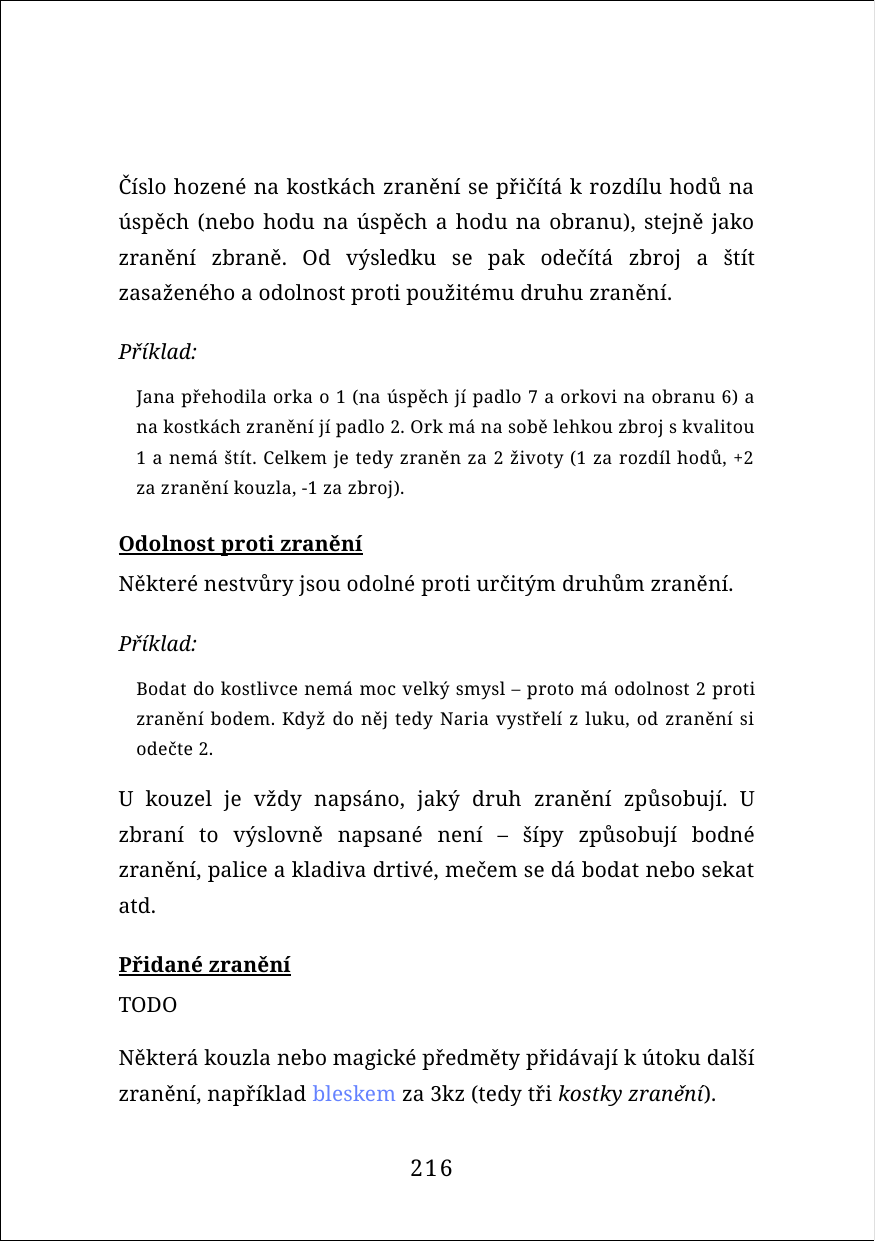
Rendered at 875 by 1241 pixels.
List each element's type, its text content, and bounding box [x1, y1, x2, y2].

text Příklad: [118, 629, 756, 657]
text Některé nestvůry jsou odolné proti určitým druhům zranění. [118, 569, 756, 598]
text Příklad: [118, 337, 756, 366]
subtitle Přidané zranění [118, 950, 756, 978]
text TODO [118, 990, 756, 1019]
subtitle Odolnost proti zranění [118, 529, 756, 558]
text Číslo hozené na kostkách zranění se přičítá k rozdílu hodů na úspěch (nebo hodu na úspěch a hodu na obranu), stejně jako zranění zbraně. Od výsledku se pak odečítá zbroj a štít zasaženého a odolnost proti použitému druhu zranění. [118, 172, 756, 307]
text Některá kouzla nebo magické předměty přidávají k útoku další zranění, například bleskem za 3kz (tedy tři kostky zranění). [118, 1043, 756, 1107]
text Bodat do kostlivce nemá moc velký smysl – proto má odolnost 2 proti zranění bodem. Když do něj tedy Naria vystřelí z luku, od zranění si odečte 2. [136, 676, 756, 761]
text Jana přehodila orka o 1 (na úspěch jí padlo 7 a orkovi na obranu 6) a na kostkách zranění jí padlo 2. Ork má na sobě lehkou zbroj s kvalitou 1 a nemá štít. Celkem je tedy zraněn za 2 životy (1 za rozdíl hodů, +2 za zranění kouzla, -1 za zbroj). [136, 385, 756, 499]
text U kouzel je vždy napsáno, jaký druh zranění způsobují. U zbraní to výslovně napsané není – šípy způsobují bodné zranění, palice a kladiva drtivé, mečem se dá bodat nebo sekat atd. [118, 784, 756, 919]
